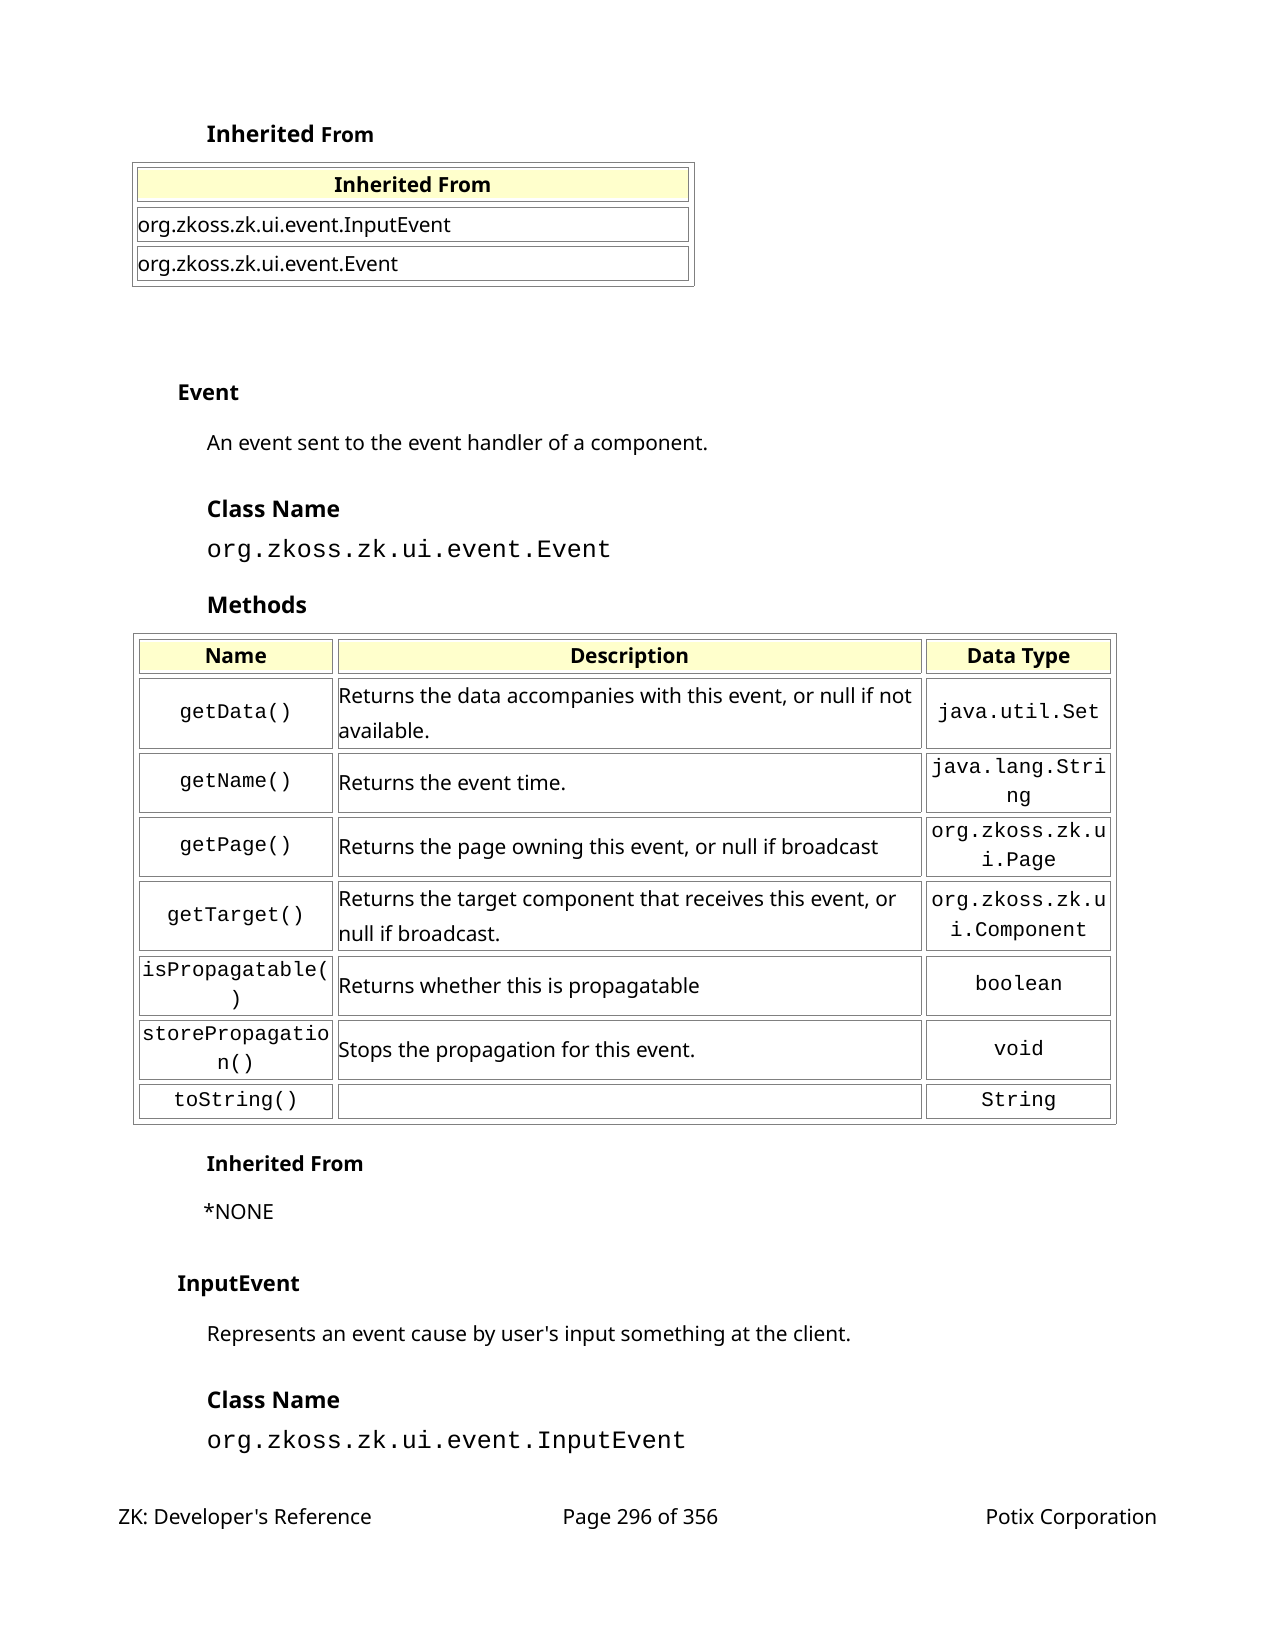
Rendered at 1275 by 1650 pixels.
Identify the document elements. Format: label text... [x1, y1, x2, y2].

table_cell org.zkoss.zk.ui.event.InputEvent [134, 201, 691, 241]
table_cell String [924, 1079, 1113, 1118]
table_cell [339, 1085, 921, 1118]
text org.zkoss.zk.ui.event.Event [207, 536, 1157, 564]
subtitle Event [177, 377, 1157, 407]
subtitle Inherited From [207, 118, 1157, 149]
table_cell org.zkoss.zk.ui.event.Event [134, 241, 691, 280]
subtitle Class Name [207, 1384, 1157, 1415]
table_cell getData() [136, 673, 335, 747]
text Represents an event cause by user's input something at the client. [207, 1319, 1157, 1347]
text org.zkoss.zk.ui.event.InputEvent [207, 1427, 1157, 1456]
table_cell Stops the propagation for this event. [335, 1015, 924, 1079]
table_cell getName() [136, 748, 335, 812]
table_cell org.zkoss.zk.ui.Page [924, 812, 1113, 876]
table_cell boolean [924, 950, 1113, 1014]
table_header Description [335, 634, 924, 673]
table_cell Returns whether this is propagatable [335, 950, 924, 1014]
table_cell Returns the event time. [335, 748, 924, 812]
table_cell getTarget() [136, 876, 335, 950]
table_cell isPropagatable() [136, 950, 335, 1014]
table_cell Returns the target component that receives this event, or null if broadcast. [335, 876, 924, 950]
table_cell [335, 1079, 924, 1118]
subtitle Inherited From [207, 1149, 1157, 1177]
table_header Name [136, 634, 335, 673]
table_cell java.util.Set [924, 673, 1113, 747]
table_cell org.zkoss.zk.ui.Component [924, 876, 1113, 950]
table_cell java.lang.String [924, 748, 1113, 812]
table_header Inherited From [134, 163, 691, 201]
table_cell storePropagation() [136, 1015, 335, 1079]
text *NONE [118, 1197, 1157, 1226]
table_cell toString() [136, 1079, 335, 1118]
table_header Data Type [924, 634, 1113, 673]
subtitle Methods [207, 589, 1157, 621]
table_cell void [924, 1015, 1113, 1079]
subtitle InputEvent [177, 1268, 1157, 1298]
subtitle Class Name [207, 493, 1157, 524]
table_cell Returns the data accompanies with this event, or null if not available. [335, 673, 924, 747]
table_cell Returns the page owning this event, or null if broadcast [335, 812, 924, 876]
text An event sent to the event handler of a component. [207, 428, 1157, 456]
table_cell getPage() [136, 812, 335, 876]
